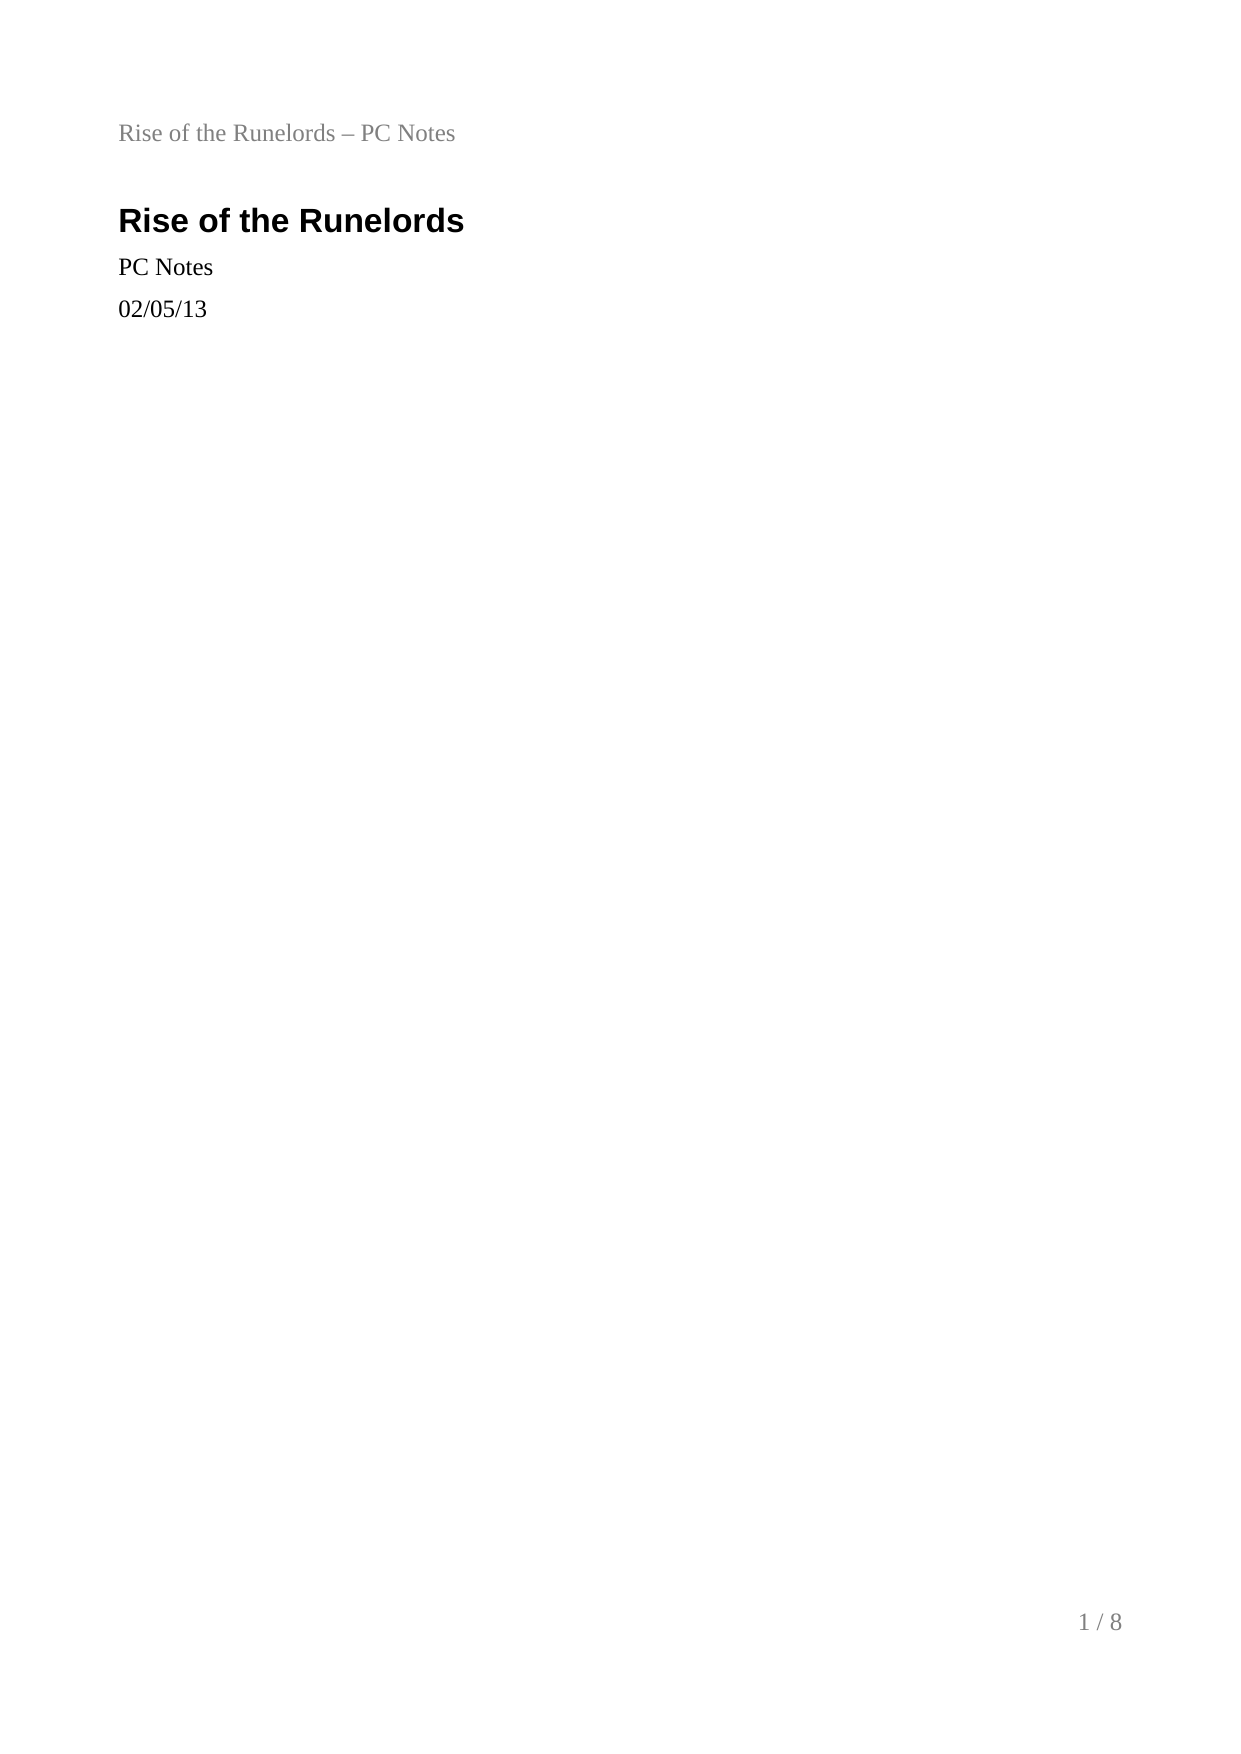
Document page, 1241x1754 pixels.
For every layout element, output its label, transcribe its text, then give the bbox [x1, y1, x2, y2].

text PC Notes [118, 252, 1122, 281]
text 02/05/13 [118, 294, 1122, 322]
subtitle Rise of the Runelords [118, 201, 1122, 240]
